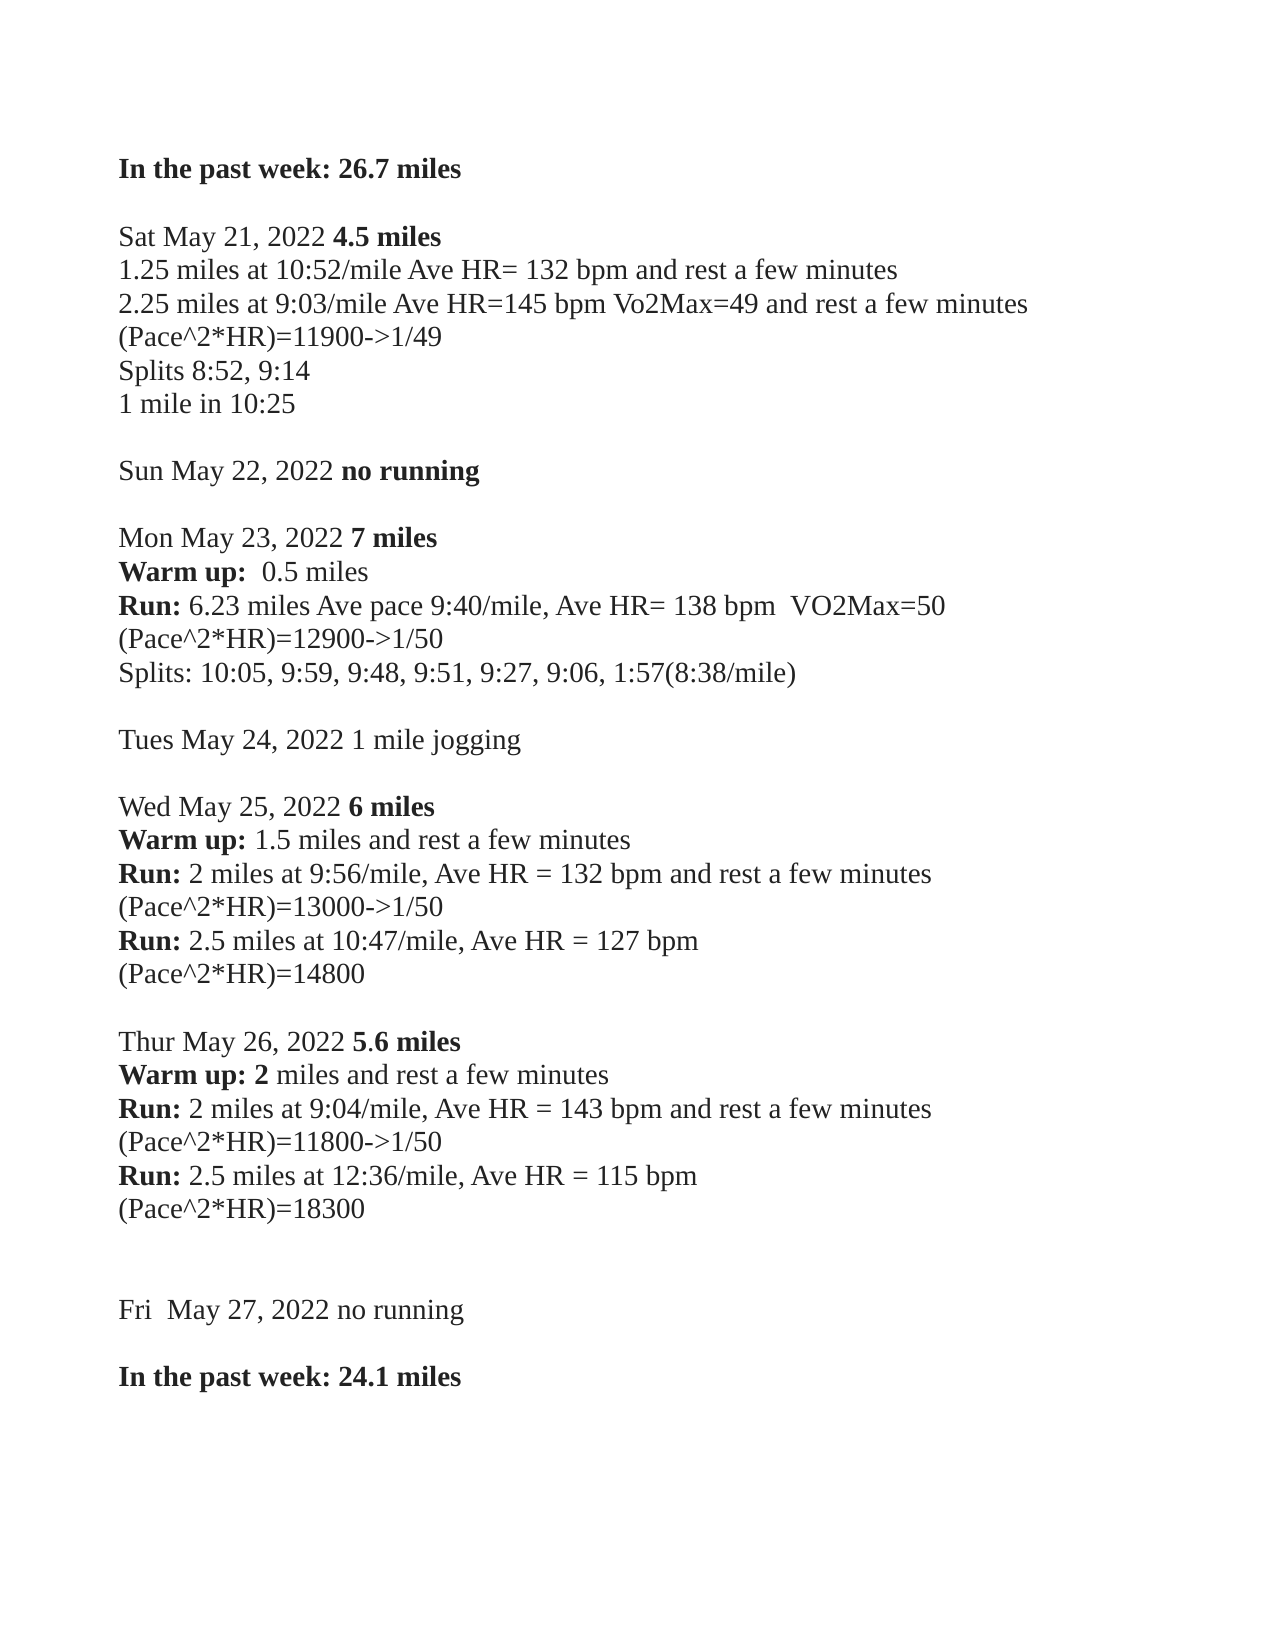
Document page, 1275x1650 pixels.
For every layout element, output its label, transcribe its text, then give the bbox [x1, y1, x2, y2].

text Run: 2.5 miles at 10:47/mile, Ave HR = 127 bpm [118, 923, 1161, 957]
text Splits 8:52, 9:14 [118, 353, 1161, 386]
text Warm up: 1.5 miles and rest a few minutes [118, 822, 1161, 856]
text Splits: 10:05, 9:59, 9:48, 9:51, 9:27, 9:06, 1:57(8:38/mile) [118, 655, 1161, 688]
text Run: 2 miles at 9:04/mile, Ave HR = 143 bpm and rest a few minutes [118, 1091, 1161, 1124]
text (Pace^2*HR)=14800 [118, 957, 1161, 990]
text Warm up: 2 miles and rest a few minutes [118, 1057, 1161, 1091]
text Tues May 24, 2022 1 mile jogging [118, 722, 1161, 755]
text Run: 2 miles at 9:56/mile, Ave HR = 132 bpm and rest a few minutes [118, 856, 1161, 889]
text (Pace^2*HR)=12900->1/50 [118, 621, 1161, 655]
text Wed May 25, 2022 6 miles [118, 789, 1161, 822]
text Thur May 26, 2022 5.6 miles [118, 1024, 1161, 1057]
text Run: 2.5 miles at 12:36/mile, Ave HR = 115 bpm [118, 1158, 1161, 1191]
text (Pace^2*HR)=11800->1/50 [118, 1124, 1161, 1158]
list 1 mile in 10:25 [118, 386, 1161, 420]
text 1.25 miles at 10:52/mile Ave HR= 132 bpm and rest a few minutes [118, 252, 1161, 286]
text Run: 6.23 miles Ave pace 9:40/mile, Ave HR= 138 bpm VO2Max=50 [118, 588, 1161, 621]
text Warm up: 0.5 miles [118, 554, 1161, 588]
text (Pace^2*HR)=18300 [118, 1191, 1161, 1225]
text In the past week: 26.7 miles [118, 152, 1161, 185]
text In the past week: 24.1 miles [118, 1359, 1161, 1393]
text Mon May 23, 2022 7 miles [118, 521, 1161, 554]
text Fri May 27, 2022 no running [118, 1292, 1161, 1326]
text Sun May 22, 2022 no running [118, 453, 1161, 487]
text (Pace^2*HR)=13000->1/50 [118, 889, 1161, 923]
text 2.25 miles at 9:03/mile Ave HR=145 bpm Vo2Max=49 and rest a few minutes [118, 286, 1161, 319]
text (Pace^2*HR)=11900->1/49 [118, 319, 1161, 353]
text Sat May 21, 2022 4.5 miles [118, 219, 1161, 252]
